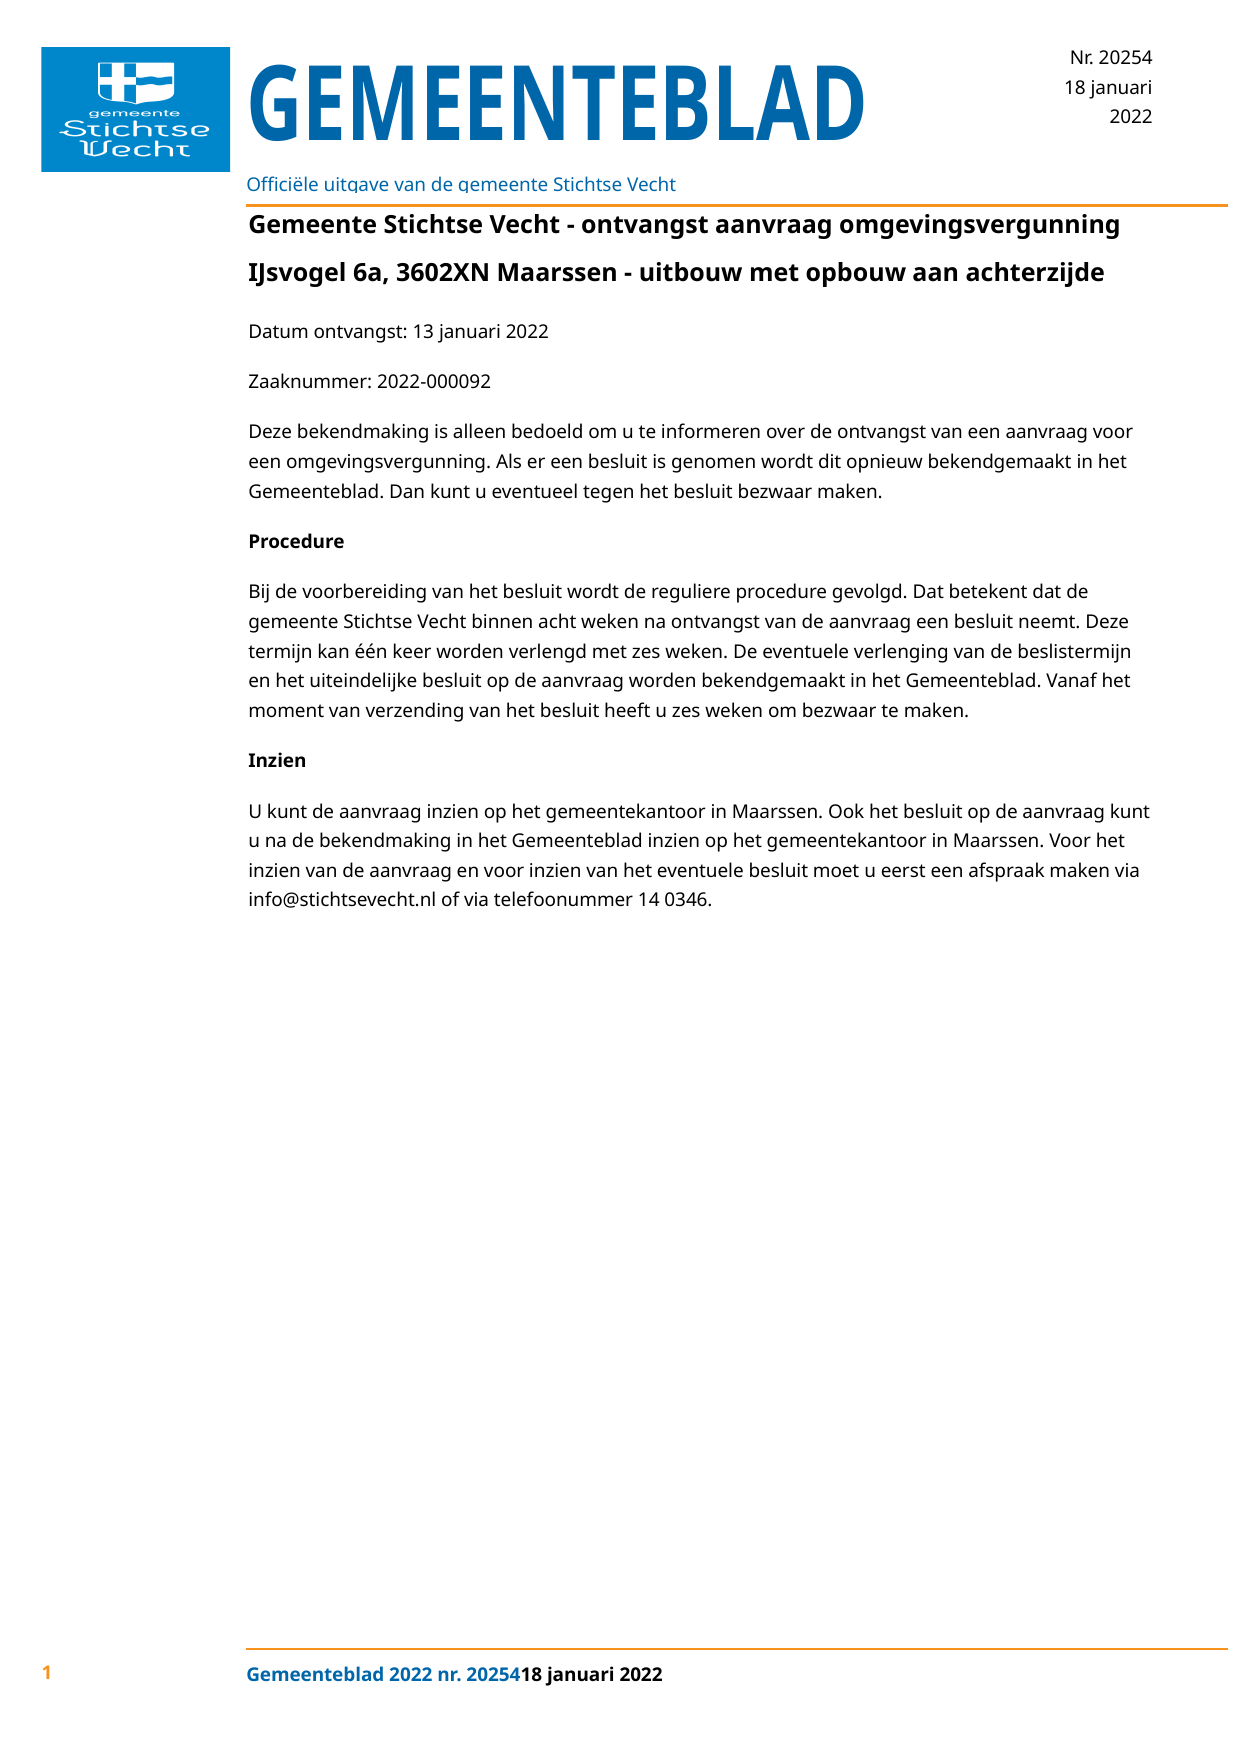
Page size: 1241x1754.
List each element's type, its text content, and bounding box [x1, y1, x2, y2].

text Gemeente Stichtse Vecht - ontvangst aanvraag omgevingsvergunning IJsvogel 6a, 3602XN Maarssen - uitbouw met opbouw aan achterzijde [248, 207, 1152, 288]
text Deze bekendmaking is alleen bedoeld om u te informeren over de ontvangst van een aanvraag voor een omgevingsvergunning. Als er een besluit is genomen wordt dit opnieuw bekendgemaakt in het Gemeenteblad. Dan kunt u eventueel tegen het besluit bezwaar maken. [248, 419, 1152, 504]
picture [99, 63, 135, 101]
text Procedure [248, 528, 1152, 554]
text U kunt de aanvraag inzien op het gemeentekantoor in Maarssen. Ook het besluit op de aanvraag kunt u na de bekendmaking in het Gemeenteblad inzien op het gemeentekantoor in Maarssen. Voor het inzien van de aanvraag en voor inzien van het eventuele besluit moet u eerst een afspraak maken via info@stichtsevecht.nl of via telefoonummer 14 0346. [248, 798, 1152, 912]
text Inzien [248, 747, 1152, 773]
text Datum ontvangst: 13 januari 2022 [248, 318, 1152, 344]
text Zaaknummer: 2022-000092 [248, 368, 1152, 394]
text Bij de voorbereiding van het besluit wordt de reguliere procedure gevolgd. Dat betekent dat de gemeente Stichtse Vecht binnen acht weken na ontvangst van de aanvraag een besluit neemt. Deze termijn kan één keer worden verlengd met zes weken. De eventuele verlenging van de beslistermijn en het uiteindelijke besluit op de aanvraag worden bekendgemaakt in het Gemeenteblad. Vanaf het moment van verzending van het besluit heeft u zes weken om bezwaar te maken. [248, 579, 1152, 723]
picture [137, 63, 174, 103]
